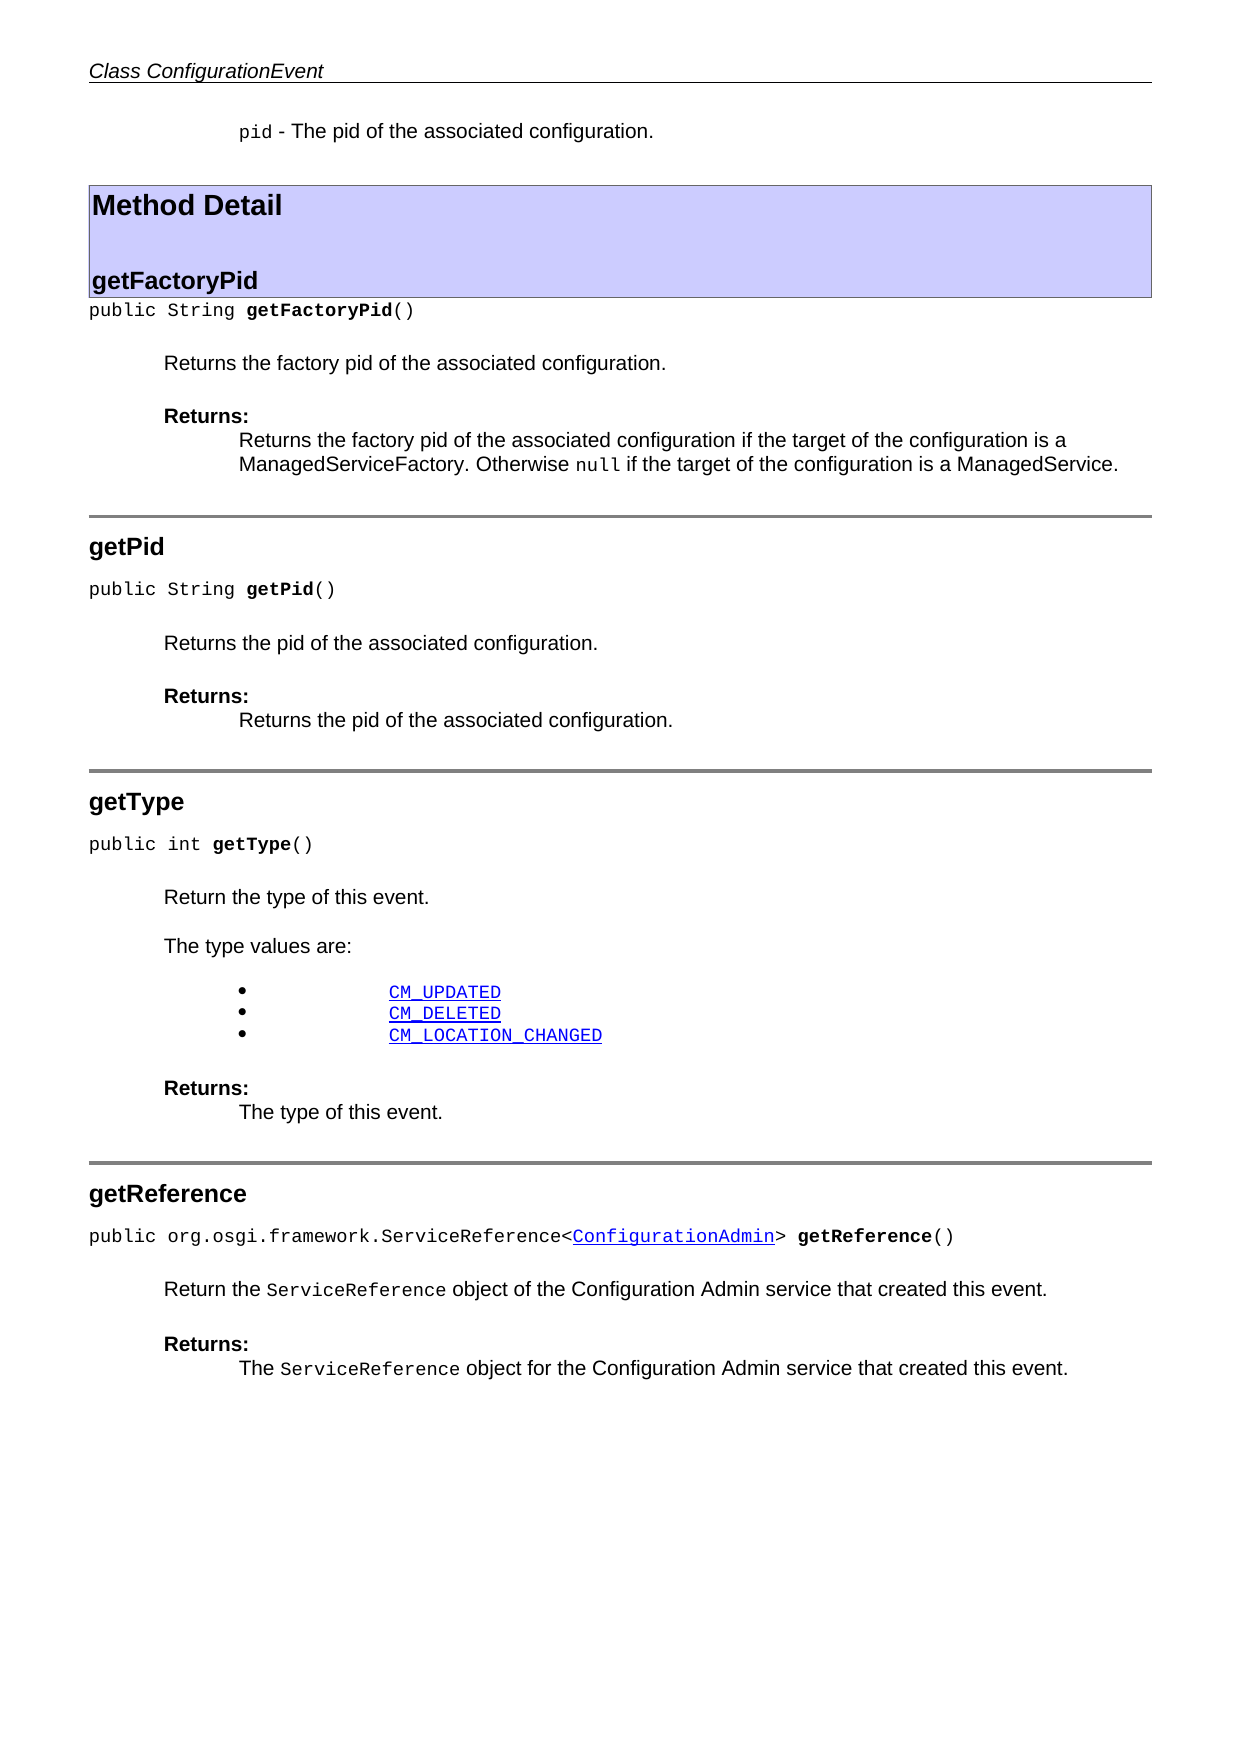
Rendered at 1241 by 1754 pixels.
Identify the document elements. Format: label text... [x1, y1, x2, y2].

text public int getType() [88, 834, 1152, 856]
list CM_DELETED [238, 1004, 1152, 1025]
text Return the ServiceReference object of the Configuration Admin service that created this event. [163, 1277, 1152, 1302]
text public org.osgi.framework.ServiceReference<ConfigurationAdmin> getReference() [88, 1227, 1152, 1248]
text Returns the factory pid of the associated configuration. [163, 351, 1152, 375]
text The ServiceReference object for the Configuration Admin service that created this event. [238, 1355, 1152, 1381]
subtitle getFactoryPid [90, 263, 1151, 297]
text Returns the factory pid of the associated configuration if the target of the configuration is a ManagedServiceFactory. Otherwise null if the target of the configuration is a ManagedService. [238, 428, 1152, 477]
subtitle Method Detail [90, 186, 1151, 222]
list CM_LOCATION_CHANGED [238, 1025, 1152, 1047]
text Returns the pid of the associated configuration. [238, 708, 1152, 732]
text Return the type of this event. [163, 885, 1152, 909]
list CM_UPDATED [238, 983, 1152, 1004]
text Returns: [163, 1076, 1152, 1100]
text Returns: [163, 1331, 1152, 1355]
text Returns: [163, 404, 1152, 428]
text The type of this event. [238, 1100, 1152, 1124]
text Returns: [163, 684, 1152, 708]
text pid - The pid of the associated configuration. [238, 118, 1152, 144]
text The type values are: [163, 934, 1152, 958]
text public String getFactoryPid() [88, 301, 1152, 322]
text public String getPid() [88, 580, 1152, 601]
text Returns the pid of the associated configuration. [163, 631, 1152, 654]
